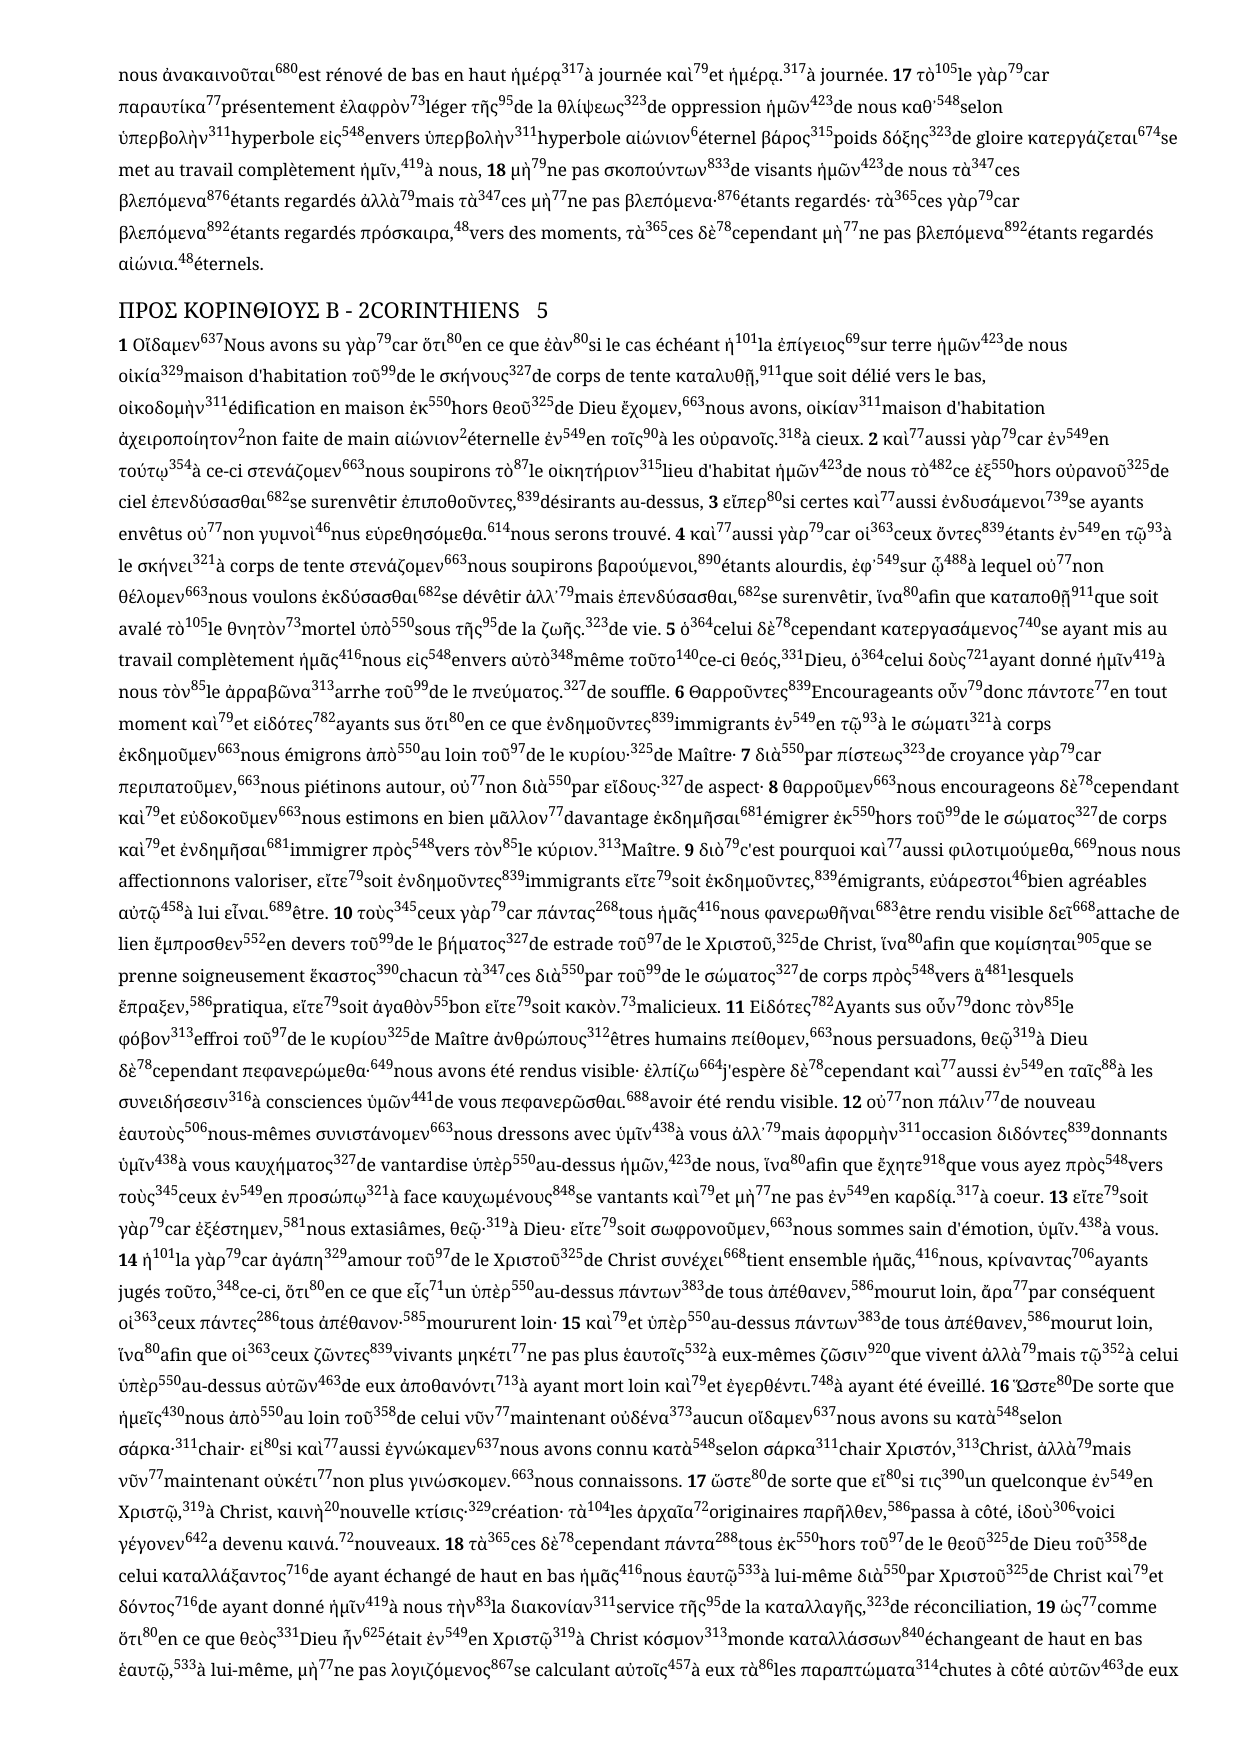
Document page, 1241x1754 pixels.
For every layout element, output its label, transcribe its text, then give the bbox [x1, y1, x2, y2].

text ΠΡΟΣ ΚΟΡΙΝΘΙΟΥΣ Β - 2CORINTHIENS 5 [118, 294, 1181, 324]
text 1 Διὰ548Par le fait de τοῦτο,348ce-ci, ἔχοντες839ayants τὴν83la διακονίαν311service ταύτην136celle-ci καθὼς77de haut en bas comme ἠλεήθημεν,595nous fûmes fait miséricorde, οὐκ77non ἐγκακοῦμεν663nous négligeons au-dedans 2 ἀλλ᾽79mais ἀπειπάμεθα587nous nous dîmes au loin τὰ86les κρυπτὰ54cachés τῆς95de la αἰσχύνης,323de honte, μὴ79ne pas περιπατοῦντες839piétinants autour ἐν549en πανουργίᾳ317à aptitude à tout faire μηδὲ79ni cependant δολοῦντες839fraudants τὸν85le λόγον313discours τοῦ97de le θεοῦ325de Dieu ἀλλὰ79mais τῇ89à la φανερώσει317à visibilité τῆς95de la ἀληθείας323de vérité συνιστάνοντες839dressants avec ἑαυτοὺς506nous-mêmes πρὸς548vers πᾶσαν267toute συνείδησιν311conscience ἀνθρώπων324de êtres humains ἐνώπιον552en devant τοῦ97de le θεοῦ.325de Dieu. 3 εἰ80si δὲ78cependant καὶ77aussi ἔστιν668est κεκαλυμμένον815ayant été couvert τὸ105le εὐαγγέλιον333évangile ἡμῶν,423de nous, ἐν549en τοῖς351à ceux ἀπολλυμένοις854à se perdants au loin ἐστὶν668est κεκαλυμμένον,815ayant été couvert, 4 ἐν549en οἷς485à lesquels ὁ103le θεὸς331Dieu τοῦ97de le αἰῶνος325de ère τούτου150de celui-ci ἐτύφλωσεν586aveugla τὰ86les νοήματα314cogitations τῶν96de les ἀπίστων64de incroyants εἰς548envers τὸ348ce μὴ77ne pas αὐγάσαι681irradier τὸν85le φωτισμὸν313illumination τοῦ99de le εὐαγγελίου327de évangile τῆς95de la δόξης323de gloire τοῦ97de le Χριστοῦ,325de Christ, ὅς498lequel ἐστιν668est εἰκὼν329icône τοῦ97de le θεοῦ.325de Dieu. 5 Οὐ77Non γὰρ79car ἑαυτοὺς506nous-mêmes κηρύσσομεν663nous annonçons ἀλλ᾽79mais Ἰησοῦν313Iésous Χριστὸν313Christ κύριον,313Maître, ἑαυτοὺς506nous-mêmes δὲ78cependant δούλους312mâles esclaves ὑμῶν441de vous διὰ548par le fait de Ἰησοῦν.313Iésous. 6 ὅτι80en ce que ὁ103le θεὸς331Dieu ὁ364celui εἰπών·721ayant dit· ἐκ550hors σκότους327de ténèbre φῶς333lumière λάμψει,606brillera, ὃς498lequel ἔλαμψεν586brilla ἐν549en ταῖς88à les καρδίαις316à coeurs ἡμῶν423de nous πρὸς548vers φωτισμὸν313illumination τῆς95de la γνώσεως323de connaissance τῆς95de la δόξης323de gloire τοῦ97de le θεοῦ325de Dieu ἐν549en προσώπῳ321à face [Ἰησοῦ]325[de Iésous] Χριστοῦ.325de Christ. 7 Ἔχομεν663Nous avons δὲ78cependant τὸν85le θησαυρὸν313trésor τοῦτον138celui-ci ἐν549en ὀστρακίνοις11à argileux σκεύεσιν,320à ustensiles, ἵνα80afin que ἡ101la ὑπερβολὴ329hyperbole τῆς95de la δυνάμεως323de puissance ᾖ921que soit τοῦ97de le θεοῦ325de Dieu καὶ79et μὴ77ne pas ἐξ550hors ἡμῶν·423de nous· 8 ἐν549en παντὶ380à tout θλιβόμενοι890étants oppressés ἀλλ᾽79mais οὐ77non στενοχωρούμενοι,890étants resserrés d'espace, ἀπορούμενοι866se embarrassants ἀλλ᾽79mais οὐκ77non ἐξαπορούμενοι,866se embarrassants hors, 9 διωκόμενοι890étants poursuivis ἀλλ᾽79mais οὐκ77non ἐγκαταλειπόμενοι,890étants délaissés en contrebas, καταβαλλόμενοι890étants jetés de haut en bas ἀλλ᾽79mais οὐκ77non ἀπολλύμενοι,866se perdants au loin, 10 πάντοτε77en tout moment τὴν83la νέκρωσιν311mortification τοῦ97de le Ἰησοῦ325de Iésous ἐν549en τῷ253à le σώματι321à corps περιφέροντες,839portants autour, ἵνα80afin que καὶ77aussi ἡ101la ζωὴ329vie τοῦ97de le Ἰησοῦ325de Iésous ἐν549en τῷ93à le σώματι321à corps ἡμῶν423de nous φανερωθῇ.911que soit rendu visible. 11 ἀεὶ77toujours γὰρ79car ἡμεῖς430nous οἱ363ceux ζῶντες839vivants εἰς548envers θάνατον313trépas παραδιδόμεθα675nous sommes livrés διὰ548par le fait de Ἰησοῦν,313Iésous, ἵνα80afin que καὶ77aussi ἡ101la ζωὴ329vie τοῦ97de le Ἰησοῦ325de Iésous φανερωθῇ911que soit rendu visible ἐν549en τῇ89à la θνητῇ8à mortelle σαρκὶ317à chair ἡμῶν.423de nous. 12 ὥστε80de sorte que ὁ103le θάνατος331trépas ἐν549en ἡμῖν419à nous ἐνεργεῖται,674se énergise, ἡ101la δὲ78cependant ζωὴ329vie ἐν549en ὑμῖν.438à vous. 13 Ἔχοντες839Ayants δὲ78cependant τὸ87le αὐτὸ140même πνεῦμα315souffle τῆς95de la πίστεως323de croyance κατὰ548selon τὸ348ce γεγραμμένον·798ayant été graphé· ἐπίστευσα,582je crus, διὸ79c'est pourquoi ἐλάλησα,582je bavardai, καὶ77aussi ἡμεῖς430nous πιστεύομεν,663nous croyons, διὸ79c'est pourquoi καὶ77aussi λαλοῦμεν,663nous bavardons, 14 εἰδότες782ayants sus ὅτι80en ce que ὁ364celui ἐγείρας721ayant éveillé τὸν85le Ἰησοῦν313Iésous καὶ77aussi ἡμᾶς416nous σὺν549avec Ἰησοῦ319à Iésous ἐγερεῖ606éveillera καὶ79et παραστήσει606dressera à côté σὺν549avec ὑμῖν.438à vous. 15 τὰ365ces γὰρ79car πάντα288tous δι᾽548par le fait de ὑμᾶς,436vous, ἵνα80afin que ἡ101la χάρις329grâce πλεονάσασα719ayante faite plus nombreux διὰ550par τῶν96de les πλειόνων15de plus nombreusement τὴν83la εὐχαριστίαν311action de grâce περισσεύσῃ899que surabonde εἰς548envers τὴν83la δόξαν311gloire τοῦ97de le θεοῦ.325de Dieu. 16 Διὸ79C'est pourquoi οὐκ77non ἐγκακοῦμεν,663nous négligeons au-dedans, ἀλλ᾽79mais εἰ80si καὶ77aussi ὁ364celui ἔξω77au-dehors ἡμῶν423de nous ἄνθρωπος331être humain διαφθείρεται,680est corrompu à travers, ἀλλ᾽79mais ὁ364celui ἔσω77dedans ἡμῶν423de nous ἀνακαινοῦται680est rénové de bas en haut ἡμέρᾳ317à journée καὶ79et ἡμέρᾳ.317à journée. 17 τὸ105le γὰρ79car παραυτίκα77présentement ἐλαφρὸν73léger τῆς95de la θλίψεως323de oppression ἡμῶν423de nous καθ᾽548selon ὑπερβολὴν311hyperbole εἰς548envers ὑπερβολὴν311hyperbole αἰώνιον6éternel βάρος315poids δόξης323de gloire κατεργάζεται674se met au travail complètement ἡμῖν,419à nous, 18 μὴ79ne pas σκοπούντων833de visants ἡμῶν423de nous τὰ347ces βλεπόμενα876étants regardés ἀλλὰ79mais τὰ347ces μὴ77ne pas βλεπόμενα·876étants regardés· τὰ365ces γὰρ79car βλεπόμενα892étants regardés πρόσκαιρα,48vers des moments, τὰ365ces δὲ78cependant μὴ77ne pas βλεπόμενα892étants regardés αἰώνια.48éternels. [118, 59, 1181, 276]
text 1 Οἴδαμεν637Nous avons su γὰρ79car ὅτι80en ce que ἐὰν80si le cas échéant ἡ101la ἐπίγειος69sur terre ἡμῶν423de nous οἰκία329maison d'habitation τοῦ99de le σκήνους327de corps de tente καταλυθῇ,911que soit délié vers le bas, οἰκοδομὴν311édification en maison ἐκ550hors θεοῦ325de Dieu ἔχομεν,663nous avons, οἰκίαν311maison d'habitation ἀχειροποίητον2non faite de main αἰώνιον2éternelle ἐν549en τοῖς90à les οὐρανοῖς.318à cieux. 2 καὶ77aussi γὰρ79car ἐν549en τούτῳ354à ce-ci στενάζομεν663nous soupirons τὸ87le οἰκητήριον315lieu d'habitat ἡμῶν423de nous τὸ482ce ἐξ550hors οὐρανοῦ325de ciel ἐπενδύσασθαι682se surenvêtir ἐπιποθοῦντες,839désirants au-dessus, 3 εἴπερ80si certes καὶ77aussi ἐνδυσάμενοι739se ayants envêtus οὐ77non γυμνοὶ46nus εὑρεθησόμεθα.614nous serons trouvé. 4 καὶ77aussi γὰρ79car οἱ363ceux ὄντες839étants ἐν549en τῷ93à le σκήνει321à corps de tente στενάζομεν663nous soupirons βαρούμενοι,890étants alourdis, ἐφ᾽549sur ᾧ488à lequel οὐ77non θέλομεν663nous voulons ἐκδύσασθαι682se dévêtir ἀλλ᾽79mais ἐπενδύσασθαι,682se surenvêtir, ἵνα80afin que καταποθῇ911que soit avalé τὸ105le θνητὸν73mortel ὑπὸ550sous τῆς95de la ζωῆς.323de vie. 5 ὁ364celui δὲ78cependant κατεργασάμενος740se ayant mis au travail complètement ἡμᾶς416nous εἰς548envers αὐτὸ348même τοῦτο140ce-ci θεός,331Dieu, ὁ364celui δοὺς721ayant donné ἡμῖν419à nous τὸν85le ἀρραβῶνα313arrhe τοῦ99de le πνεύματος.327de souffle. 6 Θαρροῦντες839Encourageants οὖν79donc πάντοτε77en tout moment καὶ79et εἰδότες782ayants sus ὅτι80en ce que ἐνδημοῦντες839immigrants ἐν549en τῷ93à le σώματι321à corps ἐκδημοῦμεν663nous émigrons ἀπὸ550au loin τοῦ97de le κυρίου·325de Maître· 7 διὰ550par πίστεως323de croyance γὰρ79car περιπατοῦμεν,663nous piétinons autour, οὐ77non διὰ550par εἴδους·327de aspect· 8 θαρροῦμεν663nous encourageons δὲ78cependant καὶ79et εὐδοκοῦμεν663nous estimons en bien μᾶλλον77davantage ἐκδημῆσαι681émigrer ἐκ550hors τοῦ99de le σώματος327de corps καὶ79et ἐνδημῆσαι681immigrer πρὸς548vers τὸν85le κύριον.313Maître. 9 διὸ79c'est pourquoi καὶ77aussi φιλοτιμούμεθα,669nous nous affectionnons valoriser, εἴτε79soit ἐνδημοῦντες839immigrants εἴτε79soit ἐκδημοῦντες,839émigrants, εὐάρεστοι46bien agréables αὐτῷ458à lui εἶναι.689être. 10 τοὺς345ceux γὰρ79car πάντας268tous ἡμᾶς416nous φανερωθῆναι683être rendu visible δεῖ668attache de lien ἔμπροσθεν552en devers τοῦ99de le βήματος327de estrade τοῦ97de le Χριστοῦ,325de Christ, ἵνα80afin que κομίσηται905que se prenne soigneusement ἕκαστος390chacun τὰ347ces διὰ550par τοῦ99de le σώματος327de corps πρὸς548vers ἃ481lesquels ἔπραξεν,586pratiqua, εἴτε79soit ἀγαθὸν55bon εἴτε79soit κακὸν.73malicieux. 11 Εἰδότες782Ayants sus οὖν79donc τὸν85le φόβον313effroi τοῦ97de le κυρίου325de Maître ἀνθρώπους312êtres humains πείθομεν,663nous persuadons, θεῷ319à Dieu δὲ78cependant πεφανερώμεθα·649nous avons été rendus visible· ἐλπίζω664j'espère δὲ78cependant καὶ77aussi ἐν549en ταῖς88à les συνειδήσεσιν316à consciences ὑμῶν441de vous πεφανερῶσθαι.688avoir été rendu visible. 12 οὐ77non πάλιν77de nouveau ἑαυτοὺς506nous-mêmes συνιστάνομεν663nous dressons avec ὑμῖν438à vous ἀλλ᾽79mais ἀφορμὴν311occasion διδόντες839donnants ὑμῖν438à vous καυχήματος327de vantardise ὑπὲρ550au-dessus ἡμῶν,423de nous, ἵνα80afin que ἔχητε918que vous ayez πρὸς548vers τοὺς345ceux ἐν549en προσώπῳ321à face καυχωμένους848se vantants καὶ79et μὴ77ne pas ἐν549en καρδίᾳ.317à coeur. 13 εἴτε79soit γὰρ79car ἐξέστημεν,581nous extasiâmes, θεῷ·319à Dieu· εἴτε79soit σωφρονοῦμεν,663nous sommes sain d'émotion, ὑμῖν.438à vous. 14 ἡ101la γὰρ79car ἀγάπη329amour τοῦ97de le Χριστοῦ325de Christ συνέχει668tient ensemble ἡμᾶς,416nous, κρίναντας706ayants jugés τοῦτο,348ce-ci, ὅτι80en ce que εἷς71un ὑπὲρ550au-dessus πάντων383de tous ἀπέθανεν,586mourut loin, ἄρα77par conséquent οἱ363ceux πάντες286tous ἀπέθανον·585moururent loin· 15 καὶ79et ὑπὲρ550au-dessus πάντων383de tous ἀπέθανεν,586mourut loin, ἵνα80afin que οἱ363ceux ζῶντες839vivants μηκέτι77ne pas plus ἑαυτοῖς532à eux-mêmes ζῶσιν920que vivent ἀλλὰ79mais τῷ352à celui ὑπὲρ550au-dessus αὐτῶν463de eux ἀποθανόντι713à ayant mort loin καὶ79et ἐγερθέντι.748à ayant été éveillé. 16 Ὥστε80De sorte que ἡμεῖς430nous ἀπὸ550au loin τοῦ358de celui νῦν77maintenant οὐδένα373aucun οἴδαμεν637nous avons su κατὰ548selon σάρκα·311chair· εἰ80si καὶ77aussi ἐγνώκαμεν637nous avons connu κατὰ548selon σάρκα311chair Χριστόν,313Christ, ἀλλὰ79mais νῦν77maintenant οὐκέτι77non plus γινώσκομεν.663nous connaissons. 17 ὥστε80de sorte que εἴ80si τις390un quelconque ἐν549en Χριστῷ,319à Christ, καινὴ20nouvelle κτίσις·329création· τὰ104les ἀρχαῖα72originaires παρῆλθεν,586passa à côté, ἰδοὺ306voici γέγονεν642a devenu καινά.72nouveaux. 18 τὰ365ces δὲ78cependant πάντα288tous ἐκ550hors τοῦ97de le θεοῦ325de Dieu τοῦ358de celui καταλλάξαντος716de ayant échangé de haut en bas ἡμᾶς416nous ἑαυτῷ533à lui-même διὰ550par Χριστοῦ325de Christ καὶ79et δόντος716de ayant donné ἡμῖν419à nous τὴν83la διακονίαν311service τῆς95de la καταλλαγῆς,323de réconciliation, 19 ὡς77comme ὅτι80en ce que θεὸς331Dieu ἦν625était ἐν549en Χριστῷ319à Christ κόσμον313monde καταλλάσσων840échangeant de haut en bas ἑαυτῷ,533à lui-même, μὴ77ne pas λογιζόμενος867se calculant αὐτοῖς457à eux τὰ86les παραπτώματα314chutes à côté αὐτῶν463de eux καὶ79et θέμενος740se ayant posé ἐν549en ἡμῖν419à nous τὸν85le λόγον313discours τῆς95de la καταλλαγῆς.323de réconciliation. 20 Ὑπὲρ550Au-dessus Χριστοῦ325de Christ οὖν79donc πρεσβεύομεν663nous sommes ancien ὡς80comme τοῦ97de le θεοῦ325de Dieu παρακαλοῦντος834de appelant à côté δι᾽550par ἡμῶν·423de nous· δεόμεθα669nous nous attachons de lien ὑπὲρ550au-dessus Χριστοῦ,325de Christ, καταλλάγητε562soyez échangés de haut en bas τῷ91à le θεῷ.319à Dieu. 21 τὸν346celui μὴ77ne pas γνόντα707ayant connu ἁμαρτίαν311faute ὑπὲρ550au-dessus ἡμῶν423de nous ἁμαρτίαν311faute ἐποίησεν,586fit, ἵνα80afin que ἡμεῖς430nous γενώμεθα900que nous nous devenions δικαιοσύνη329justice θεοῦ325de Dieu ἐν549en αὐτῷ.458à lui. [118, 329, 1181, 1682]
